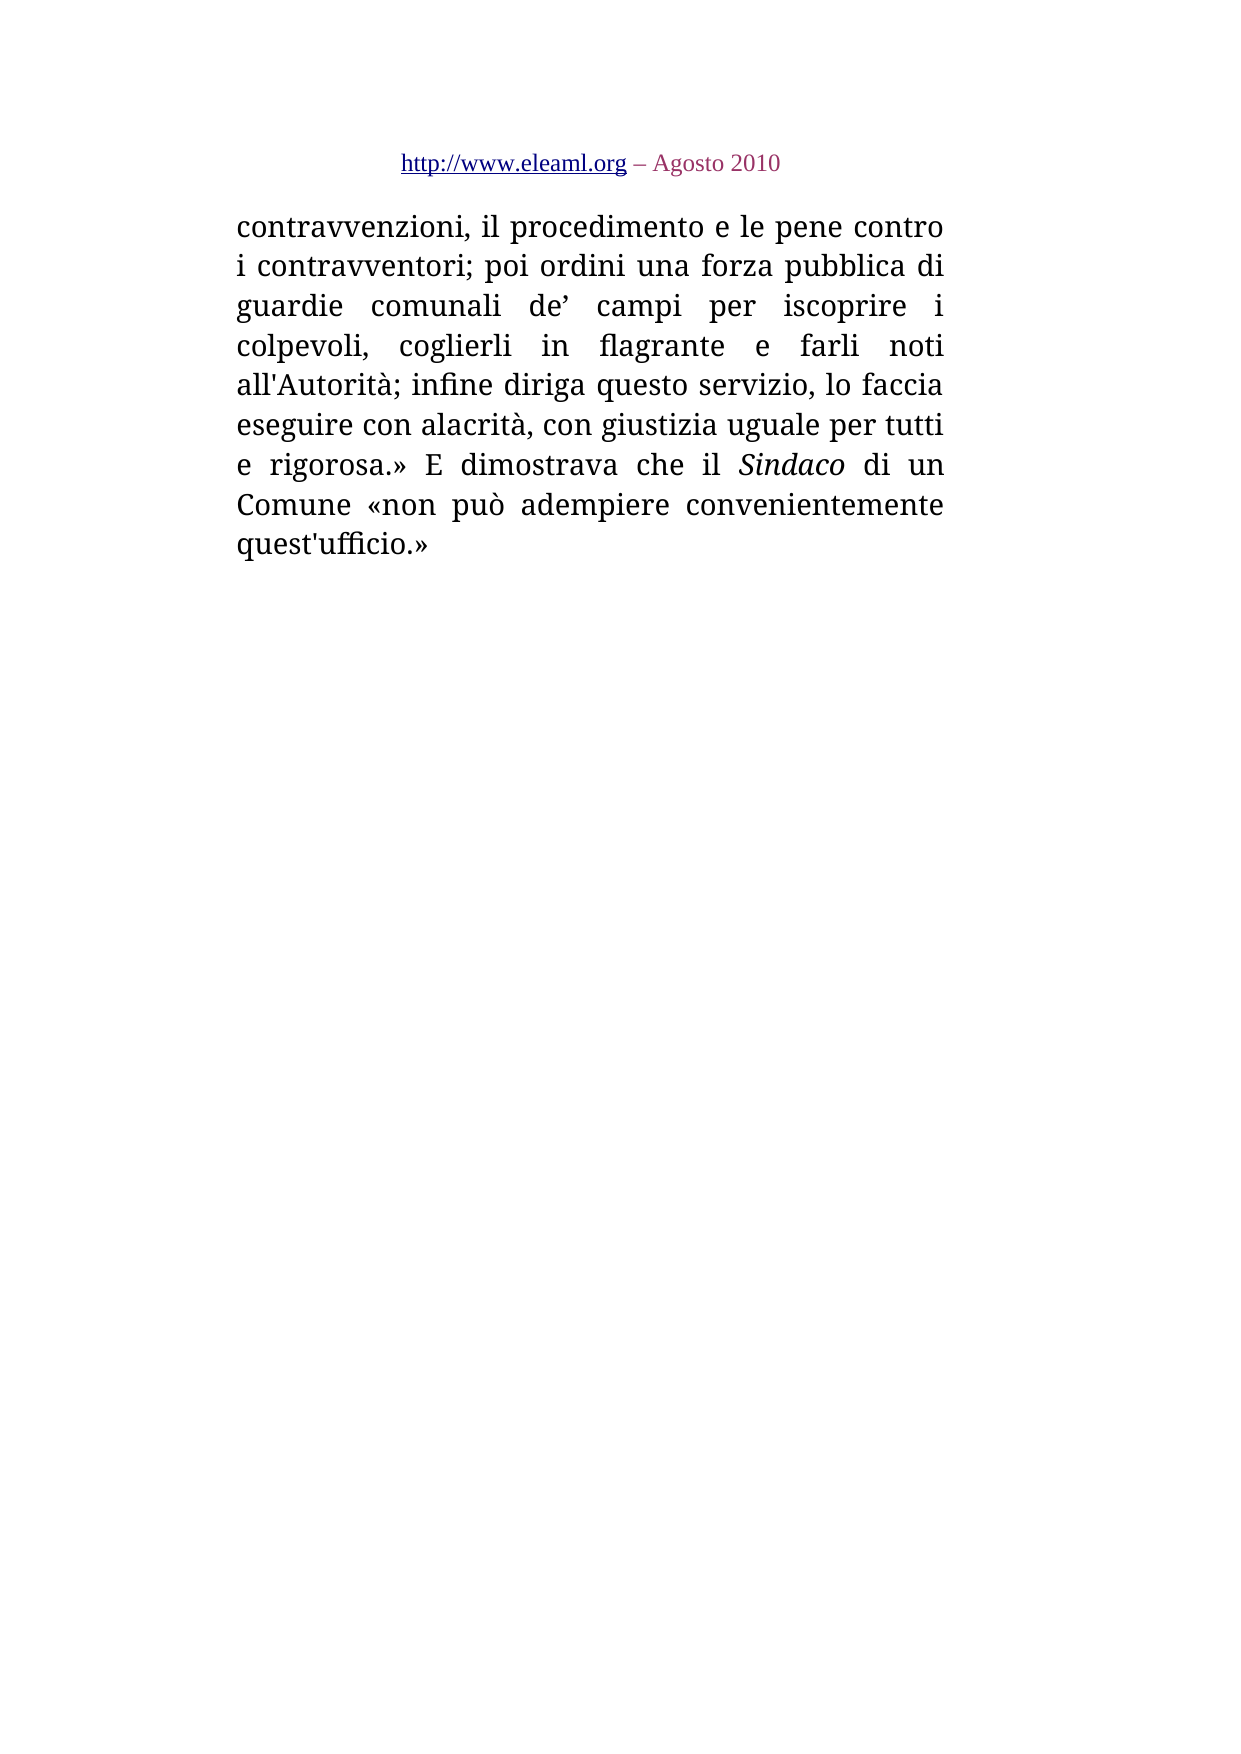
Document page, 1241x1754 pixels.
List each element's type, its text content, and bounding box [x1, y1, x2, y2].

text contravvenzioni, il procedimento e le pene contro i contravventori; poi ordini una forza pubblica di guardie comunali de’ campi per iscoprire i colpevoli, coglierli in flagrante e farli noti all'Autorità; infine diriga questo servizio, lo faccia eseguire con alacrità, con giustizia uguale per tutti e rigorosa.» E dimostrava che il Sindaco di un Comune «non può adempiere convenientemente quest'ufficio.» [236, 206, 945, 563]
